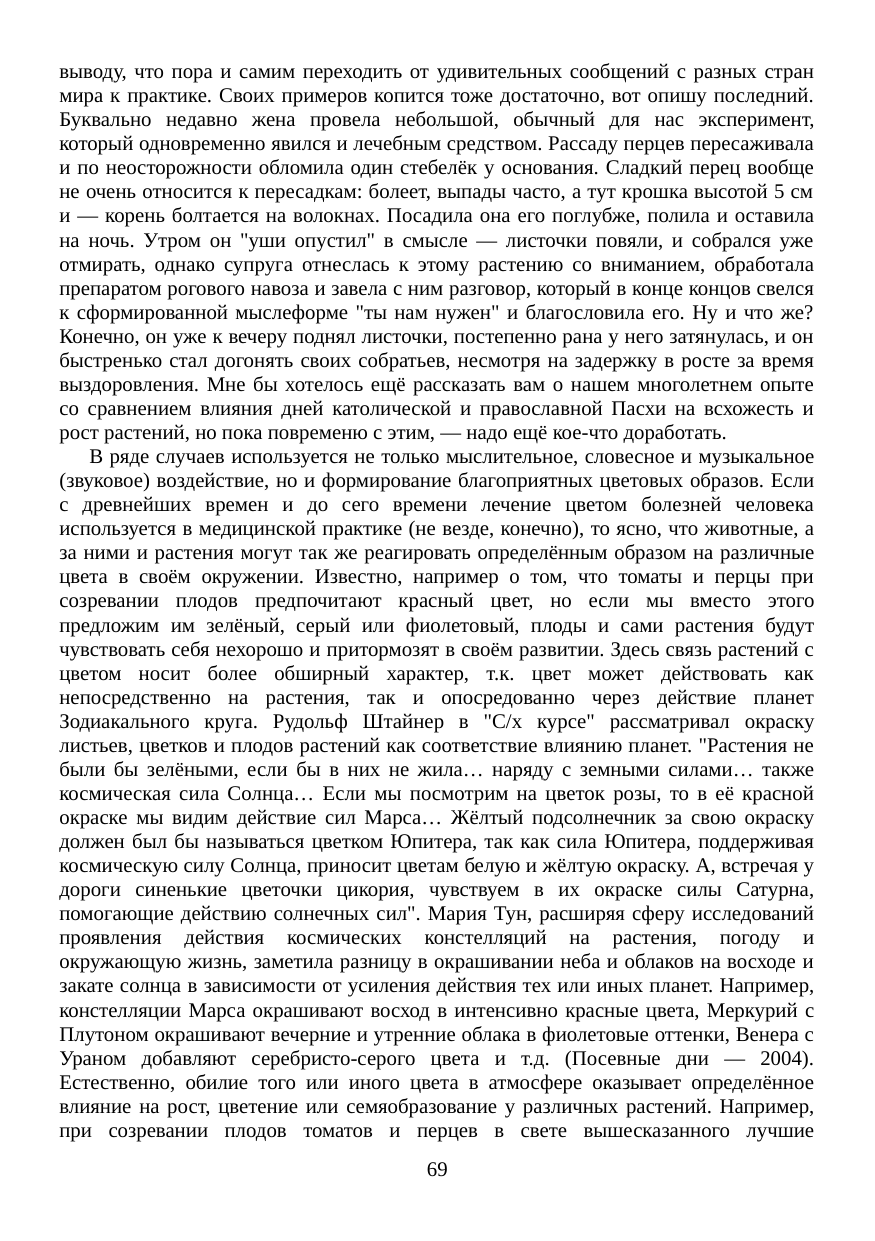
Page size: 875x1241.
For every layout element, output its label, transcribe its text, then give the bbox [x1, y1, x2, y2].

text В ряде случаев используется не только мыслительное, словесное и музыкальное (звуковое) воздействие, но и формирование благоприятных цветовых образов. Если с древнейших времен и до сего времени лечение цветом болезней человека используется в медицинской практике (не везде, конечно), то ясно, что животные, а за ними и растения могут так же реагировать определённым образом на различные цвета в своём окружении. Известно, например о том, что томаты и перцы при созревании плодов предпочитают красный цвет, но если мы вместо этого предложим им зелёный, серый или фиолетовый, плоды и сами растения будут чувствовать себя нехорошо и притормозят в своём развитии. Здесь связь растений с цветом носит более обширный характер, т.к. цвет может действовать как непосредственно на растения, так и опосредованно через действие планет Зодиакального круга. Рудольф Штайнер в "С/х курсе" рассматривал окраску листьев, цветков и плодов растений как соответствие влиянию планет. "Растения не были бы зелёными, если бы в них не жила… наряду с земными силами… также космическая сила Солнца… Если мы посмотрим на цветок розы, то в её красной окраске мы видим действие сил Марса… Жёлтый подсолнечник за свою окраску должен был бы называться цветком Юпитера, так как сила Юпитера, поддерживая космическую силу Солнца, приносит цветам белую и жёлтую окраску. А, встречая у дороги синенькие цветочки цикория, чувствуем в их окраске силы Сатурна, помогающие действию солнечных сил". Мария Тун, расширяя сферу исследований проявления действия космических констелляций на растения, погоду и окружающую жизнь, заметила разницу в окрашивании неба и облаков на восходе и закате солнца в зависимости от усиления действия тех или иных планет. Например, констелляции Марса окрашивают восход в интенсивно красные цвета, Меркурий с Плутоном окрашивают вечерние и утренние облака в фиолетовые оттенки, Венера с Ураном добавляют серебристо-серого цвета и т.д. (Посевные дни — 2004). Естественно, обилие того или иного цвета в атмосфере оказывает определённое влияние на рост, цветение или семяобразование у различных растений. Например, при созревании плодов томатов и перцев в свете вышесказанного лучшие [59, 444, 815, 1142]
text выводу, что пора и самим переходить от удивительных сообщений с разных стран мира к практике. Своих примеров копится тоже достаточно, вот опишу последний. Буквально недавно жена провела небольшой, обычный для нас эксперимент, который одновременно явился и лечебным средством. Рассаду перцев пересаживала и по неосторожности обломила один стебелёк у основания. Сладкий перец вообще не очень относится к пересадкам: болеет, выпады часто, а тут крошка высотой 5 см и — корень болтается на волокнах. Посадила она его поглубже, полила и оставила на ночь. Утром он "уши опустил" в смысле — листочки повяли, и собрался уже отмирать, однако супруга отнеслась к этому растению со вниманием, обработала препаратом рогового навоза и завела с ним разговор, который в конце концов свелся к сформированной мыслеформе "ты нам нужен" и благословила его. Ну и что же? Конечно, он уже к вечеру поднял листочки, постепенно рана у него затянулась, и он быстренько стал догонять своих собратьев, несмотря на задержку в росте за время выздоровления. Мне бы хотелось ещё рассказать вам о нашем многолетнем опыте со сравнением влияния дней католической и православной Пасхи на всхожесть и рост растений, но пока повременю с этим, — надо ещё кое-что доработать. [59, 59, 815, 444]
